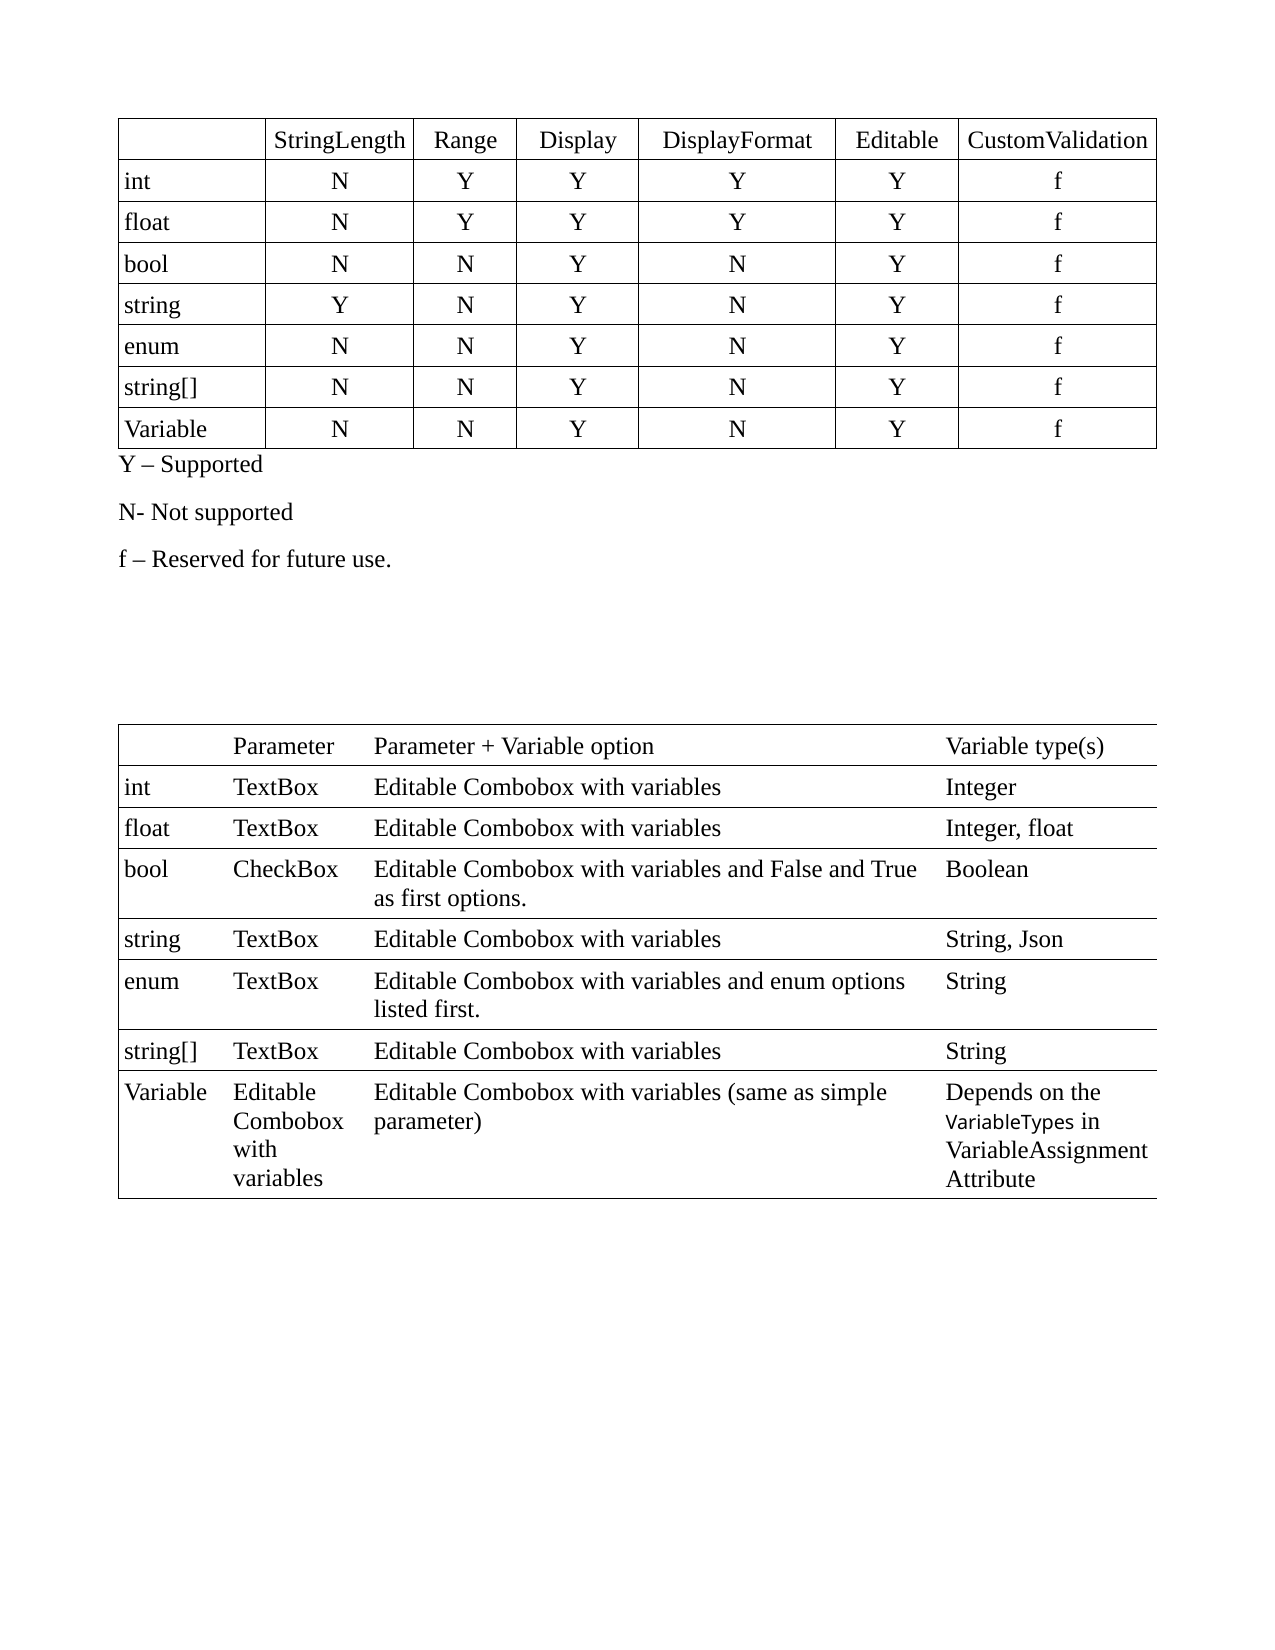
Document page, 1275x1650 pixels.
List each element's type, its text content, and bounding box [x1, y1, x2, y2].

table_header StringLength [266, 119, 413, 159]
table_cell N [266, 367, 413, 407]
table_cell f [959, 325, 1156, 366]
table_cell N [266, 160, 413, 201]
table_cell TextBox [227, 808, 368, 848]
table_cell f [959, 202, 1156, 242]
table_cell Editable Combobox with variables (same as simple parameter) [368, 1071, 940, 1198]
table_cell Editable Combobox with variables [368, 1030, 940, 1070]
table_header DisplayFormat [639, 119, 835, 159]
table_cell Editable Combobox with variables and False and True as first options. [368, 849, 940, 918]
table_cell TextBox [227, 919, 368, 959]
table_cell f [959, 160, 1156, 201]
table_cell N [639, 243, 835, 283]
table_cell Y [517, 284, 638, 324]
table_cell Variable [119, 1071, 227, 1198]
table_cell enum [119, 325, 265, 366]
table_cell Y [836, 160, 958, 201]
table_cell int [119, 160, 265, 201]
table_cell string [119, 919, 227, 959]
table_header Variable type(s) [940, 725, 1157, 765]
table_cell N [414, 325, 516, 366]
table_cell Editable Combobox with variables [368, 919, 940, 959]
table_cell Y [414, 160, 516, 201]
table_cell Y [517, 408, 638, 448]
table_cell CheckBox [227, 849, 368, 918]
table_header Range [414, 119, 516, 159]
table_cell N [414, 367, 516, 407]
table_header Parameter + Variable option [368, 725, 940, 765]
table_cell Depends on the VariableTypes in VariableAssignmentAttribute [940, 1071, 1157, 1198]
table_cell N [266, 325, 413, 366]
table_cell bool [119, 849, 227, 918]
table_cell N [266, 202, 413, 242]
table_cell Y [266, 284, 413, 324]
table_cell N [639, 408, 835, 448]
table_cell N [639, 325, 835, 366]
table_cell TextBox [227, 1030, 368, 1070]
table_cell string[] [119, 1030, 227, 1070]
table_cell float [119, 808, 227, 848]
table_cell string [119, 284, 265, 324]
table_cell TextBox [227, 960, 368, 1029]
table_cell Y [517, 325, 638, 366]
table_cell Y [836, 408, 958, 448]
table_cell f [959, 284, 1156, 324]
table_cell Y [517, 160, 638, 201]
table_cell N [266, 408, 413, 448]
table_cell Integer [940, 766, 1157, 807]
table_cell N [639, 284, 835, 324]
text Y – Supported [118, 449, 1157, 478]
table_header Parameter [227, 725, 368, 765]
table_cell N [266, 243, 413, 283]
table_header Editable [836, 119, 958, 159]
text N- Not supported [118, 497, 1157, 526]
table_cell float [119, 202, 265, 242]
table_cell Y [836, 284, 958, 324]
table_cell Y [836, 325, 958, 366]
table_cell Y [517, 367, 638, 407]
table_cell f [959, 408, 1156, 448]
table_cell Editable Combobox with variables and enum options listed first. [368, 960, 940, 1029]
table_cell Variable [119, 408, 265, 448]
table_cell String [940, 960, 1157, 1029]
table_cell int [119, 766, 227, 807]
table_cell enum [119, 960, 227, 1029]
table_cell Editable Combobox with variables [368, 808, 940, 848]
table_cell Y [517, 202, 638, 242]
table_cell f [959, 243, 1156, 283]
table_header Display [517, 119, 638, 159]
table_header [119, 119, 265, 159]
table_cell Y [639, 202, 835, 242]
table_cell Y [836, 243, 958, 283]
table_cell string[] [119, 367, 265, 407]
text f – Reserved for future use. [118, 544, 1157, 705]
table_cell Y [836, 367, 958, 407]
table_header CustomValidation [959, 119, 1156, 159]
table_header [119, 725, 227, 765]
table_cell Y [517, 243, 638, 283]
table_cell Y [836, 202, 958, 242]
table_cell bool [119, 243, 265, 283]
table_cell TextBox [227, 766, 368, 807]
table_cell Integer, float [940, 808, 1157, 848]
table_cell String, Json [940, 919, 1157, 959]
table_cell N [414, 408, 516, 448]
table_cell Editable Combobox with variables [368, 766, 940, 807]
table_cell Boolean [940, 849, 1157, 918]
table_cell f [959, 367, 1156, 407]
table_cell Y [414, 202, 516, 242]
table_cell N [639, 367, 835, 407]
table_cell N [414, 284, 516, 324]
table_cell Y [639, 160, 835, 201]
table_cell Editable Combobox with variables [227, 1071, 368, 1198]
table_cell String [940, 1030, 1157, 1070]
table_cell N [414, 243, 516, 283]
